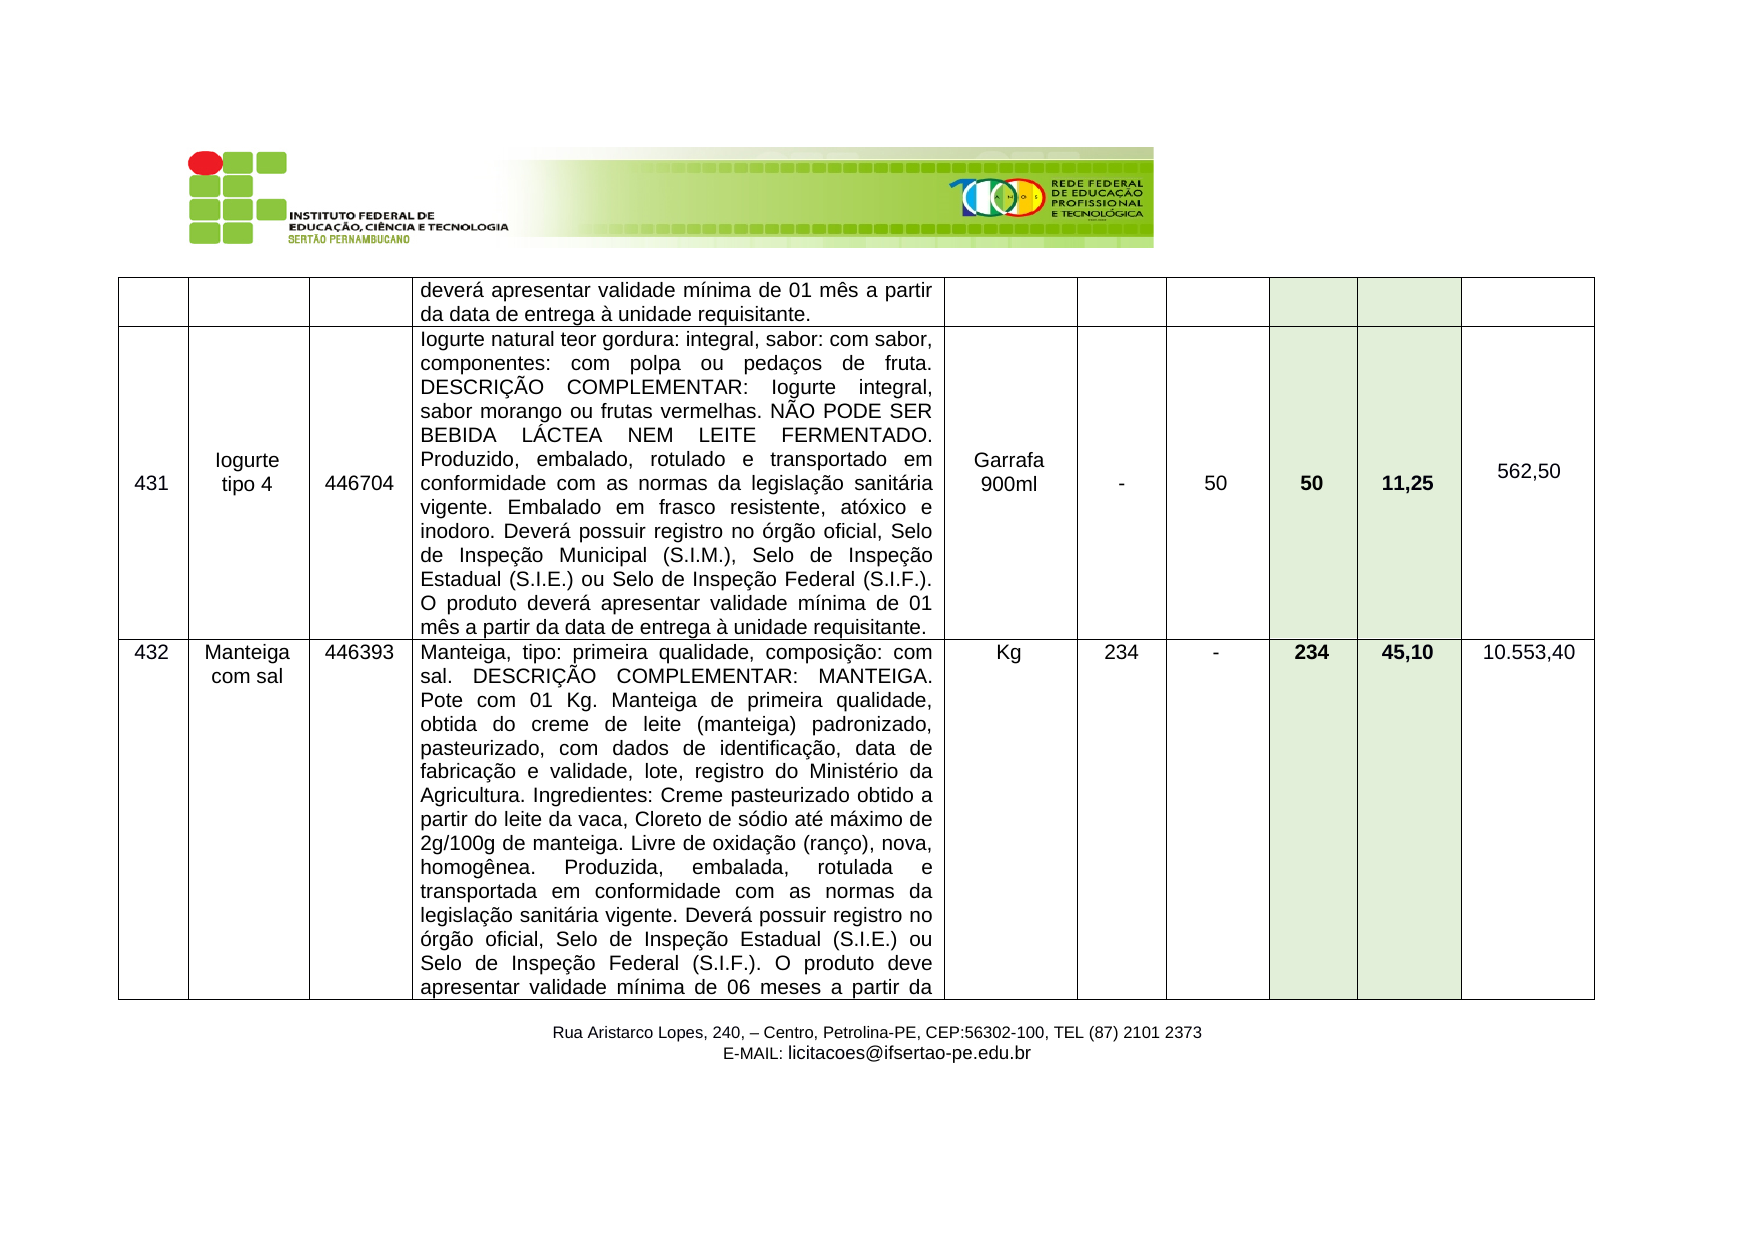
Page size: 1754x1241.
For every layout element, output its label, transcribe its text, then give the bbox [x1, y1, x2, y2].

table_cell Manteiga com sal [189, 640, 309, 999]
table_cell 50 [1270, 327, 1357, 638]
table_cell Manteiga, tipo: primeira qualidade, composição: com sal. DESCRIÇÃO COMPLEMENTAR: MANTEIGA. Pote com 01 Kg. Manteiga de primeira qualidade, obtida do creme de leite (manteiga) padronizado, pasteurizado, com dados de identificação, data de fabricação e validade, lote, registro do Ministério da Agricultura. Ingredientes: Creme pasteurizado obtido a partir do leite da vaca, Cloreto de sódio até máximo de 2g/100g de manteiga. Livre de oxidação (ranço), nova, homogênea. Produzida, embalada, rotulada e transportada em conformidade com as normas da legislação sanitária vigente. Deverá possuir registro no órgão oficial, Selo de Inspeção Estadual (S.I.E.) ou Selo de Inspeção Federal (S.I.F.). O produto deve apresentar validade mínima de 06 meses a partir da [413, 640, 944, 999]
table_cell 234 [1078, 640, 1166, 999]
table_cell 562,50 [1462, 327, 1594, 638]
table_cell 45,10 [1358, 640, 1461, 999]
table_cell [310, 278, 412, 326]
table_cell [119, 278, 188, 326]
table_cell Iogurte natural teor gordura: integral, sabor: com sabor, componentes: com polpa ou pedaços de fruta. DESCRIÇÃO COMPLEMENTAR: Iogurte integral, sabor morango ou frutas vermelhas. NÃO PODE SER BEBIDA LÁCTEA NEM LEITE FERMENTADO. Produzido, embalado, rotulado e transportado em conformidade com as normas da legislação sanitária vigente. Embalado em frasco resistente, atóxico e inodoro. Deverá possuir registro no órgão oficial, Selo de Inspeção Municipal (S.I.M.), Selo de Inspeção Estadual (S.I.E.) ou Selo de Inspeção Federal (S.I.F.). O produto deverá apresentar validade mínima de 01 mês a partir da data de entrega à unidade requisitante. [413, 327, 944, 638]
table_cell [1358, 278, 1461, 326]
picture [177, 147, 1154, 248]
table_cell Garrafa 900ml [945, 327, 1077, 638]
table_cell [1078, 278, 1166, 326]
table_cell 431 [119, 327, 188, 638]
table_cell 11,25 [1358, 327, 1461, 638]
table_cell 446393 [310, 640, 412, 999]
table_cell 10.553,40 [1462, 640, 1594, 999]
table_cell Iogurte tipo 4 [189, 327, 309, 638]
table_cell 50 [1167, 327, 1269, 638]
table_cell [945, 278, 1077, 326]
table_cell 234 [1270, 640, 1357, 999]
table_cell Kg [945, 640, 1077, 999]
table_cell deverá apresentar validade mínima de 01 mês a partir da data de entrega à unidade requisitante. [413, 278, 944, 326]
table_cell 432 [119, 640, 188, 999]
table_cell 446704 [310, 327, 412, 638]
table_cell [1462, 278, 1594, 326]
table_cell - [1167, 640, 1269, 999]
table_cell [189, 278, 309, 326]
table_cell - [1078, 327, 1166, 638]
table_cell - [1167, 278, 1269, 326]
table_cell [1270, 278, 1357, 326]
